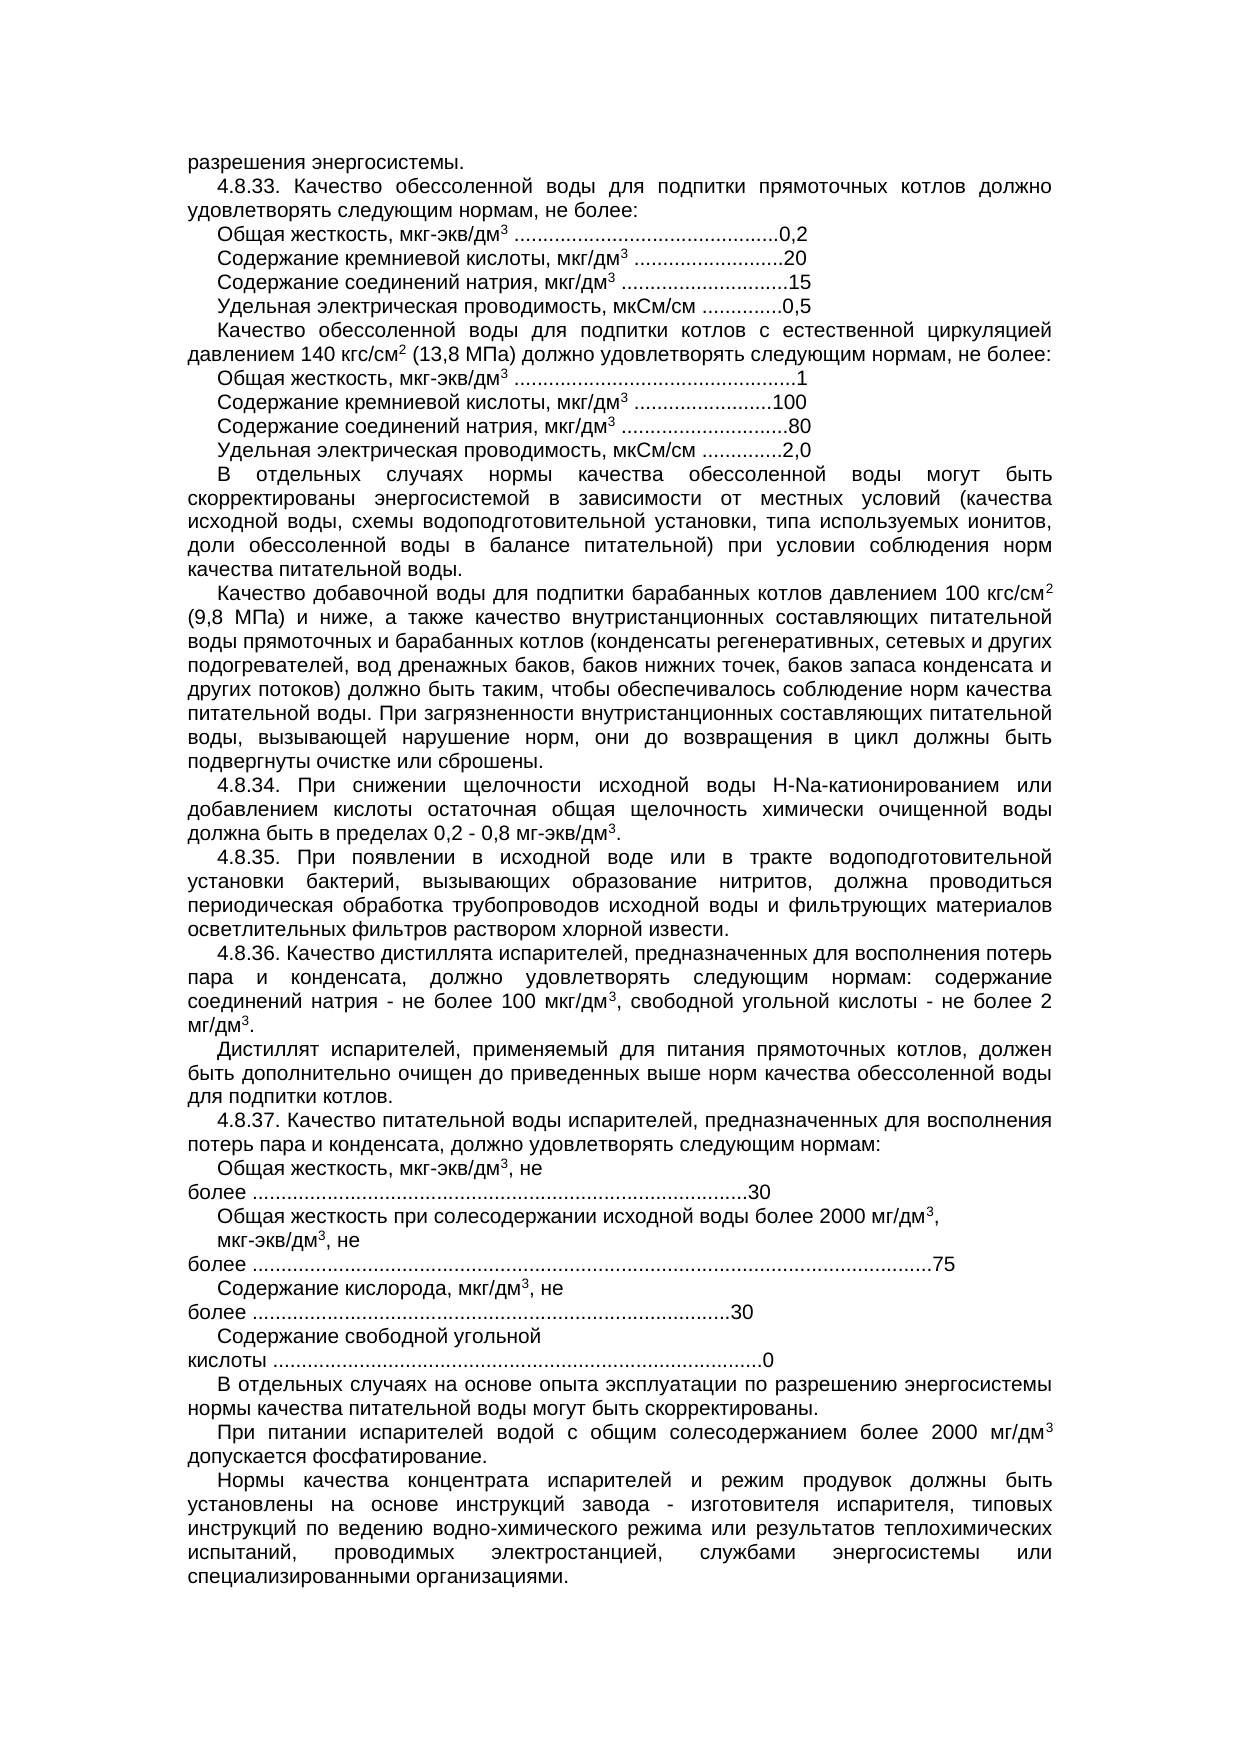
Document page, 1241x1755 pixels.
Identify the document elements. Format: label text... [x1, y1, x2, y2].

text 4.8.35. При появлении в исходной воде или в тракте водоподготовительной установки бактерий, вызывающих образование нитритов, должна проводиться периодическая обработка трубопроводов исходной воды и фильтрующих материалов осветлительных фильтров раствором хлорной извести. [187, 845, 1053, 941]
text Общая жесткость, мкг-экв/дм3 ..............................................0,2 [187, 222, 1053, 246]
text Содержание соединений натрия, мкг/дм3 .............................80 [187, 413, 1053, 437]
text Содержание кремниевой кислоты, мкг/дм3 ........................100 [187, 389, 1053, 413]
text Содержание кислорода, мкг/дм3, не более ...................................................................................30 [187, 1276, 1053, 1324]
text Общая жесткость при солесодержании исходной воды более 2000 мг/дм3, [187, 1204, 1053, 1228]
text В отдельных случаях на основе опыта эксплуатации по разрешению энергосистемы нормы качества питательной воды могут быть скорректированы. [187, 1372, 1053, 1420]
text Качество обессоленной воды для подпитки котлов с естественной циркуляцией давлением 140 кгс/см2 (13,8 МПа) должно удовлетворять следующим нормам, не более: [187, 318, 1053, 366]
text В отдельных случаях нормы качества обессоленной воды могут быть скорректированы энергосистемой в зависимости от местных условий (качества исходной воды, схемы водоподготовительной установки, типа используемых ионитов, доли обессоленной воды в балансе питательной) при условии соблюдения норм качества питательной воды. [187, 461, 1053, 581]
text Содержание соединений натрия, мкг/дм3 .............................15 [187, 270, 1053, 294]
text Нормы качества концентрата испарителей и режим продувок должны быть установлены на основе инструкций завода - изготовителя испарителя, типовых инструкций по ведению водно-химического режима или результатов теплохимических испытаний, проводимых электростанцией, службами энергосистемы или специализированными организациями. [187, 1468, 1053, 1587]
text мкг-экв/дм3, не более ......................................................................................................................75 [187, 1228, 1053, 1276]
text 4.8.34. При снижении щелочности исходной воды H-Na-катионированием или добавлением кислоты остаточная общая щелочность химически очищенной воды должна быть в пределах 0,2 - 0,8 мг-экв/дм3. [187, 773, 1053, 845]
text 4.8.33. Качество обессоленной воды для подпитки прямоточных котлов должно удовлетворять следующим нормам, не более: [187, 174, 1053, 222]
text Содержание кремниевой кислоты, мкг/дм3 ..........................20 [187, 246, 1053, 270]
text Качество добавочной воды для подпитки барабанных котлов давлением 100 кгс/см2 (9,8 МПа) и ниже, а также качество внутристанционных составляющих питательной воды прямоточных и барабанных котлов (конденсаты регенеративных, сетевых и других подогревателей, вод дренажных баков, баков нижних точек, баков запаса конденсата и других потоков) должно быть таким, чтобы обеспечивалось соблюдение норм качества питательной воды. При загрязненности внутристанционных составляющих питательной воды, вызывающей нарушение норм, они до возвращения в цикл должны быть подвергнуты очистке или сброшены. [187, 581, 1053, 773]
text Общая жесткость, мкг-экв/дм3, не более ......................................................................................30 [187, 1156, 1053, 1204]
text разрешения энергосистемы. [187, 150, 1053, 174]
text Дистиллят испарителей, применяемый для питания прямоточных котлов, должен быть дополнительно очищен до приведенных выше норм качества обессоленной воды для подпитки котлов. [187, 1036, 1053, 1108]
text Содержание свободной угольной кислоты .....................................................................................0 [187, 1324, 1053, 1372]
text Удельная электрическая проводимость, мкСм/см ..............0,5 [187, 294, 1053, 318]
text 4.8.37. Качество питательной воды испарителей, предназначенных для восполнения потерь пара и конденсата, должно удовлетворять следующим нормам: [187, 1108, 1053, 1156]
text При питании испарителей водой с общим солесодержанием более 2000 мг/дм3 допускается фосфатирование. [187, 1420, 1053, 1468]
text Удельная электрическая проводимость, мкСм/см ..............2,0 [187, 437, 1053, 461]
text 4.8.36. Качество дистиллята испарителей, предназначенных для восполнения потерь пара и конденсата, должно удовлетворять следующим нормам: содержание соединений натрия - не более 100 мкг/дм3, свободной угольной кислоты - не более 2 мг/дм3. [187, 941, 1053, 1036]
text Общая жесткость, мкг-экв/дм3 .................................................1 [187, 366, 1053, 389]
